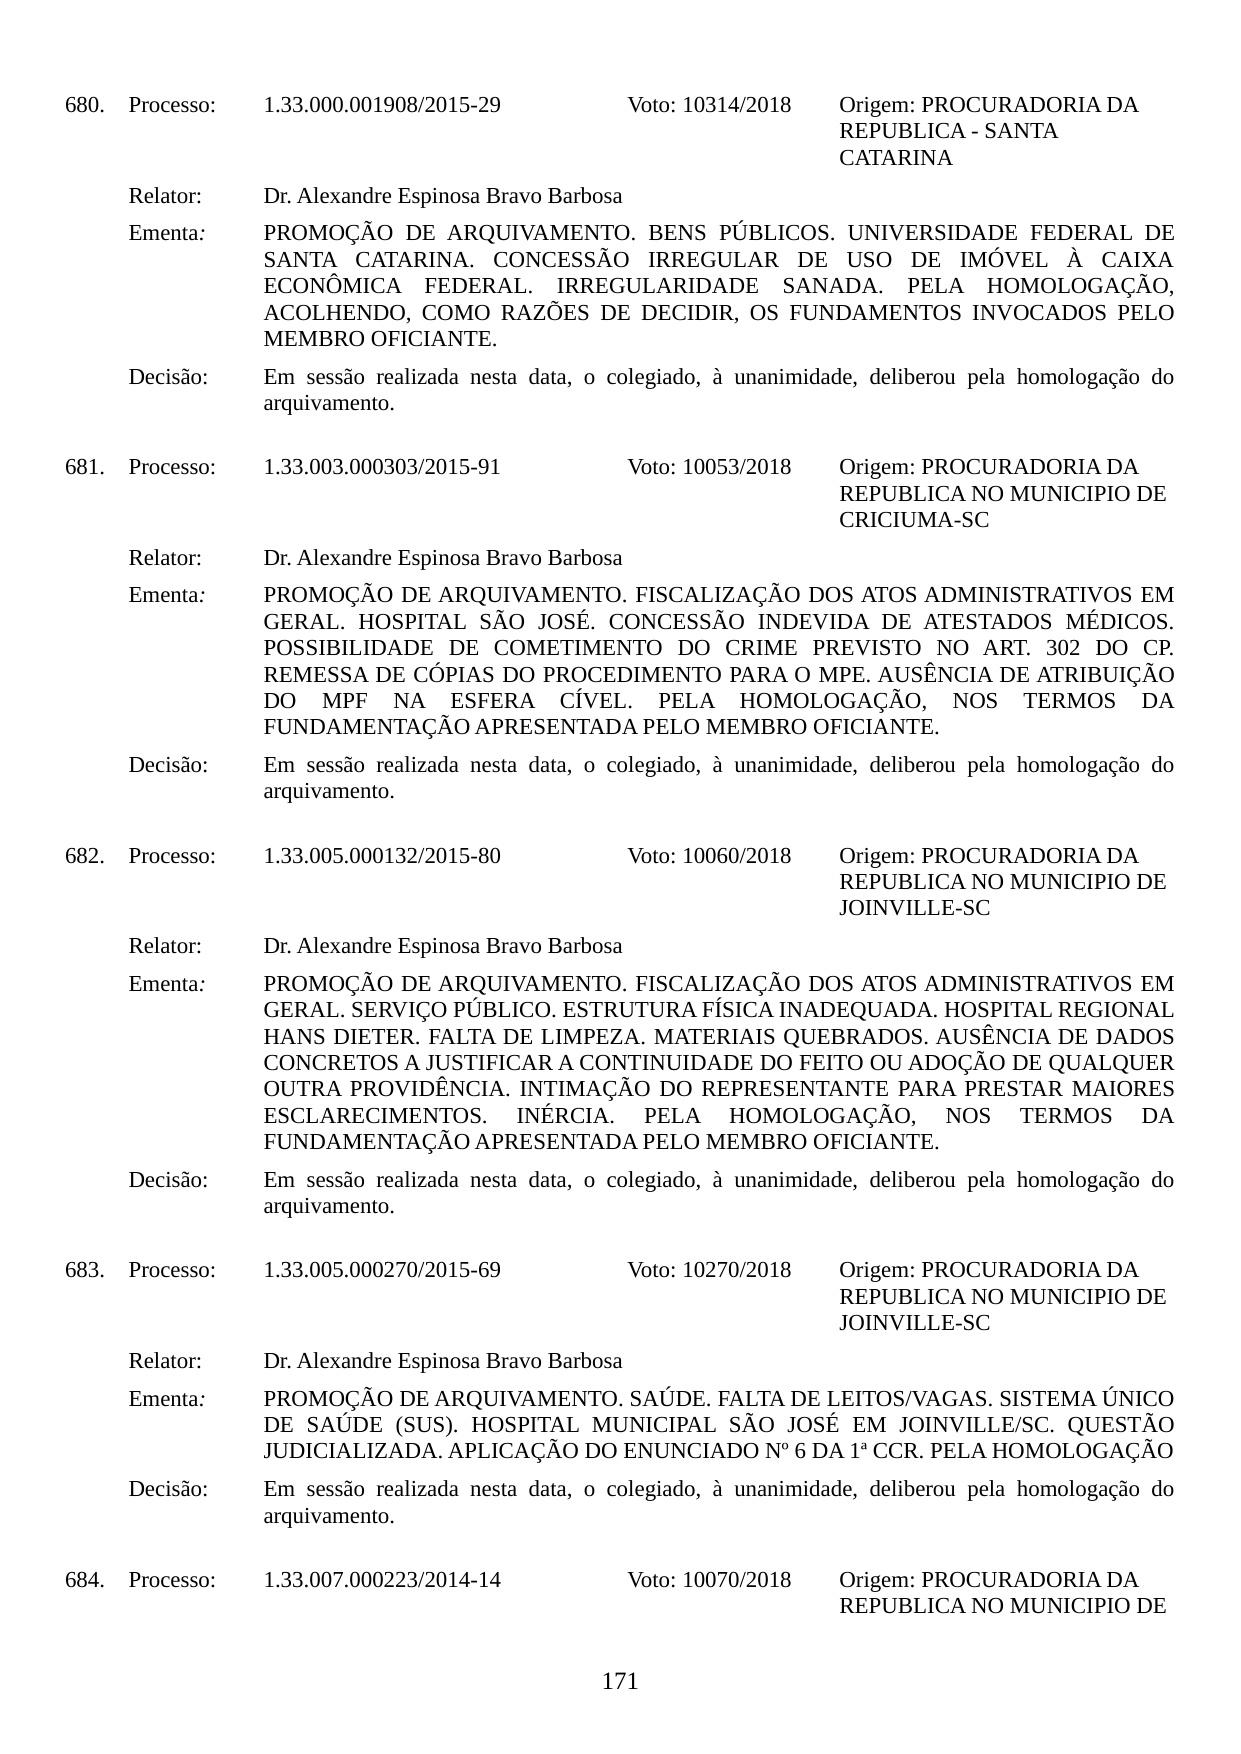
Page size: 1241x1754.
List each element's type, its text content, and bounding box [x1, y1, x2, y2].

table_cell [59, 1160, 123, 1224]
table_header Processo: [123, 836, 257, 926]
table_cell [59, 745, 123, 809]
table_header Voto: 10070/2018 [621, 1560, 833, 1624]
table_header Origem: PROCURADORIA DA REPUBLICA - SANTA CATARINA [834, 85, 1181, 176]
table_cell Ementa: [123, 1379, 257, 1469]
table_cell [59, 176, 123, 214]
table_cell Ementa: [123, 576, 257, 745]
table_header Processo: [123, 1560, 257, 1624]
table_cell Dr. Alexandre Espinosa Bravo Barbosa [258, 1341, 1181, 1379]
table_header 1.33.003.000303/2015-91 [258, 448, 621, 538]
table_cell PROMOÇÃO DE ARQUIVAMENTO. SAÚDE. FALTA DE LEITOS/VAGAS. SISTEMA ÚNICO DE SAÚDE (SUS). HOSPITAL MUNICIPAL SÃO JOSÉ EM JOINVILLE/SC. QUESTÃO JUDICIALIZADA. APLICAÇÃO DO ENUNCIADO Nº 6 DA 1ª CCR. PELA HOMOLOGAÇÃO [258, 1379, 1181, 1469]
table_cell PROMOÇÃO DE ARQUIVAMENTO. FISCALIZAÇÃO DOS ATOS ADMINISTRATIVOS EM GERAL. SERVIÇO PÚBLICO. ESTRUTURA FÍSICA INADEQUADA. HOSPITAL REGIONAL HANS DIETER. FALTA DE LIMPEZA. MATERIAIS QUEBRADOS. AUSÊNCIA DE DADOS CONCRETOS A JUSTIFICAR A CONTINUIDADE DO FEITO OU ADOÇÃO DE QUALQUER OUTRA PROVIDÊNCIA. INTIMAÇÃO DO REPRESENTANTE PARA PRESTAR MAIORES ESCLARECIMENTOS. INÉRCIA. PELA HOMOLOGAÇÃO, NOS TERMOS DA FUNDAMENTAÇÃO APRESENTADA PELO MEMBRO OFICIANTE. [258, 964, 1181, 1160]
table_cell Decisão: [123, 1160, 257, 1224]
table_header Processo: [123, 85, 257, 176]
table_header 1.33.000.001908/2015-29 [258, 85, 621, 176]
table_cell [59, 357, 123, 421]
table_header Origem: PROCURADORIA DA REPUBLICA NO MUNICIPIO DE [834, 1560, 1181, 1624]
table_header Voto: 10060/2018 [621, 836, 833, 926]
table_header Voto: 10053/2018 [621, 448, 833, 538]
table_cell Relator: [123, 1341, 257, 1379]
table_cell PROMOÇÃO DE ARQUIVAMENTO. BENS PÚBLICOS. UNIVERSIDADE FEDERAL DE SANTA CATARINA. CONCESSÃO IRREGULAR DE USO DE IMÓVEL À CAIXA ECONÔMICA FEDERAL. IRREGULARIDADE SANADA. PELA HOMOLOGAÇÃO, ACOLHENDO, COMO RAZÕES DE DECIDIR, OS FUNDAMENTOS INVOCADOS PELO MEMBRO OFICIANTE. [258, 214, 1181, 357]
table_cell Dr. Alexandre Espinosa Bravo Barbosa [258, 538, 1181, 576]
table_header 1.33.007.000223/2014-14 [258, 1560, 621, 1624]
table_cell PROMOÇÃO DE ARQUIVAMENTO. FISCALIZAÇÃO DOS ATOS ADMINISTRATIVOS EM GERAL. HOSPITAL SÃO JOSÉ. CONCESSÃO INDEVIDA DE ATESTADOS MÉDICOS. POSSIBILIDADE DE COMETIMENTO DO CRIME PREVISTO NO ART. 302 DO CP. REMESSA DE CÓPIAS DO PROCEDIMENTO PARA O MPE. AUSÊNCIA DE ATRIBUIÇÃO DO MPF NA ESFERA CÍVEL. PELA HOMOLOGAÇÃO, NOS TERMOS DA FUNDAMENTAÇÃO APRESENTADA PELO MEMBRO OFICIANTE. [258, 576, 1181, 745]
table_header Origem: PROCURADORIA DA REPUBLICA NO MUNICIPIO DE JOINVILLE-SC [834, 836, 1181, 926]
table_header Voto: 10270/2018 [621, 1251, 833, 1341]
table_cell [59, 214, 123, 357]
table_cell [59, 964, 123, 1160]
table_cell [59, 1379, 123, 1469]
table_cell Ementa: [123, 964, 257, 1160]
table_cell Relator: [123, 538, 257, 576]
table_cell Decisão: [123, 357, 257, 421]
table_cell Dr. Alexandre Espinosa Bravo Barbosa [258, 926, 1181, 964]
table_header 683. [59, 1251, 123, 1341]
table_header 680. [59, 85, 123, 176]
table_cell [59, 1341, 123, 1379]
table_header 681. [59, 448, 123, 538]
table_cell Em sessão realizada nesta data, o colegiado, à unanimidade, deliberou pela homologação do arquivamento. [258, 357, 1181, 421]
table_header Voto: 10314/2018 [621, 85, 833, 176]
table_header 1.33.005.000270/2015-69 [258, 1251, 621, 1341]
table_cell [59, 926, 123, 964]
table_cell Dr. Alexandre Espinosa Bravo Barbosa [258, 176, 1181, 214]
table_cell [59, 538, 123, 576]
table_header Origem: PROCURADORIA DA REPUBLICA NO MUNICIPIO DE CRICIUMA-SC [834, 448, 1181, 538]
table_cell [59, 1470, 123, 1534]
table_header Processo: [123, 1251, 257, 1341]
table_header Origem: PROCURADORIA DA REPUBLICA NO MUNICIPIO DE JOINVILLE-SC [834, 1251, 1181, 1341]
table_cell Decisão: [123, 1470, 257, 1534]
table_cell Em sessão realizada nesta data, o colegiado, à unanimidade, deliberou pela homologação do arquivamento. [258, 1160, 1181, 1224]
table_cell Em sessão realizada nesta data, o colegiado, à unanimidade, deliberou pela homologação do arquivamento. [258, 745, 1181, 809]
table_cell [59, 576, 123, 745]
table_cell Relator: [123, 176, 257, 214]
table_cell Decisão: [123, 745, 257, 809]
table_cell Em sessão realizada nesta data, o colegiado, à unanimidade, deliberou pela homologação do arquivamento. [258, 1470, 1181, 1534]
table_cell Relator: [123, 926, 257, 964]
table_header 682. [59, 836, 123, 926]
table_header Processo: [123, 448, 257, 538]
table_header 684. [59, 1560, 123, 1624]
table_header 1.33.005.000132/2015-80 [258, 836, 621, 926]
table_cell Ementa: [123, 214, 257, 357]
